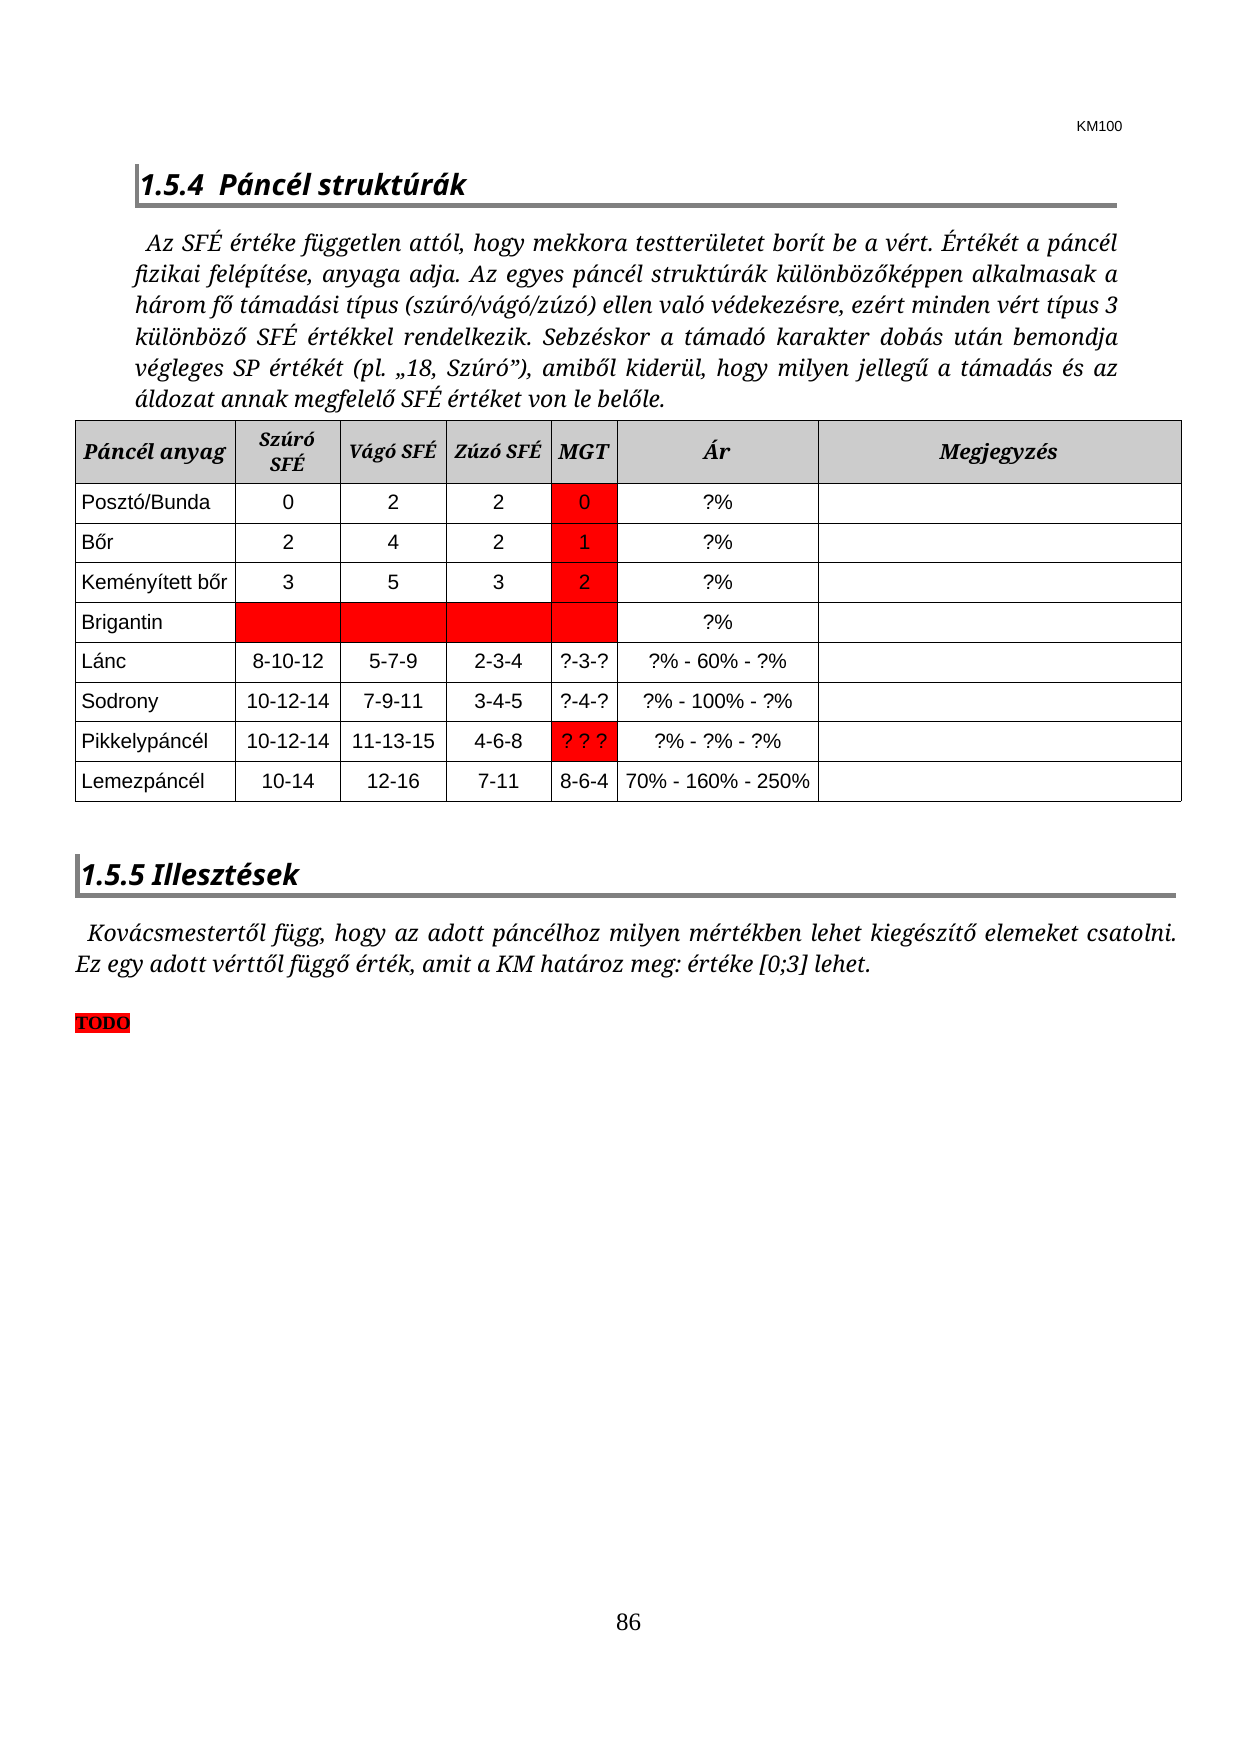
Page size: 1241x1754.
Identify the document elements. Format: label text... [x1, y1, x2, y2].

table_header Megjegyzés [819, 421, 1181, 483]
table_cell 2 [447, 524, 551, 562]
table_cell [236, 603, 340, 642]
table_cell [819, 563, 1181, 602]
table_cell ?% [618, 484, 818, 523]
table_cell 0 [236, 484, 340, 523]
table_cell [819, 722, 1181, 761]
table_cell [819, 643, 1181, 682]
table_cell Sodrony [76, 683, 235, 721]
table_cell 8-6-4 [552, 762, 617, 801]
table_cell 2 [447, 484, 551, 523]
table_cell Keményített bőr [76, 563, 235, 602]
table_cell 0 [552, 484, 617, 523]
table_header Szúró SFÉ [236, 421, 340, 483]
table_cell 3 [236, 563, 340, 602]
subtitle Páncél struktúrák [139, 164, 1122, 204]
table_cell [447, 603, 551, 642]
table_cell 10-14 [236, 762, 340, 801]
table_cell [819, 484, 1181, 523]
table_cell 4 [341, 524, 446, 562]
table_cell 11-13-15 [341, 722, 446, 761]
table_cell Pikkelypáncél [76, 722, 235, 761]
table_cell 1 [552, 524, 617, 562]
table_cell ?% [618, 563, 818, 602]
table_cell Bőr [76, 524, 235, 562]
table_cell [819, 683, 1181, 721]
table_cell Brigantin [76, 603, 235, 642]
table_header Ár [618, 421, 818, 483]
table_cell ?% - ?% - ?% [618, 722, 818, 761]
table_cell 70% - 160% - 250% [618, 762, 818, 801]
table_cell 10-12-14 [236, 683, 340, 721]
table_cell ?% - 100% - ?% [618, 683, 818, 721]
table_cell [819, 603, 1181, 642]
table_cell 3-4-5 [447, 683, 551, 721]
table_cell Lánc [76, 643, 235, 682]
table_cell 2 [552, 563, 617, 602]
table_cell 8-10-12 [236, 643, 340, 682]
table_cell 2 [236, 524, 340, 562]
table_cell 2 [341, 484, 446, 523]
table_header Páncél anyag [76, 421, 235, 483]
table_header MGT [552, 421, 617, 483]
table_cell ?% [618, 524, 818, 562]
table_cell ?-3-? [552, 643, 617, 682]
table_cell ?% [618, 603, 818, 642]
table_cell 4-6-8 [447, 722, 551, 761]
text Kovácsmestertől függ, hogy az adott páncélhoz milyen mértékben lehet kiegészítő elemeket csatolni. Ez egy adott vérttől függő érték, amit a KM határoz meg: értéke [0;3] lehet. [75, 916, 1181, 979]
table_cell ?% - 60% - ?% [618, 643, 818, 682]
table_cell [341, 603, 446, 642]
table_cell 7-11 [447, 762, 551, 801]
table_cell 10-12-14 [236, 722, 340, 761]
text Az SFÉ értéke független attól, hogy mekkora testterületet borít be a vért. Értékét a páncél fizikai felépítése, anyaga adja. Az egyes páncél struktúrák különbözőképpen alkalmasak a három fő támadási típus (szúró/vágó/zúzó) ellen való védekezésre, ezért minden vért típus 3 különböző SFÉ értékkel rendelkezik. Sebzéskor a támadó karakter dobás után bemondja végleges SP értékét (pl. „18, Szúró”), amiből kiderül, hogy milyen jellegű a támadás és az áldozat annak megfelelő SFÉ értéket von le belőle. [134, 227, 1122, 414]
table_cell [819, 762, 1181, 801]
table_header Vágó SFÉ [341, 421, 446, 483]
subtitle Illesztések [80, 854, 1181, 893]
table_cell 12-16 [341, 762, 446, 801]
table_cell Lemezpáncél [76, 762, 235, 801]
table_cell 2-3-4 [447, 643, 551, 682]
table_cell ? ? ? [552, 722, 617, 761]
table_cell [819, 524, 1181, 562]
table_cell 3 [447, 563, 551, 602]
table_cell 5-7-9 [341, 643, 446, 682]
table_cell ?-4-? [552, 683, 617, 721]
table_cell 5 [341, 563, 446, 602]
text TODO [75, 1013, 1181, 1033]
table_header Zúzó SFÉ [447, 421, 551, 483]
table_cell 7-9-11 [341, 683, 446, 721]
table_cell Posztó/Bunda [76, 484, 235, 523]
table_cell [552, 603, 617, 642]
